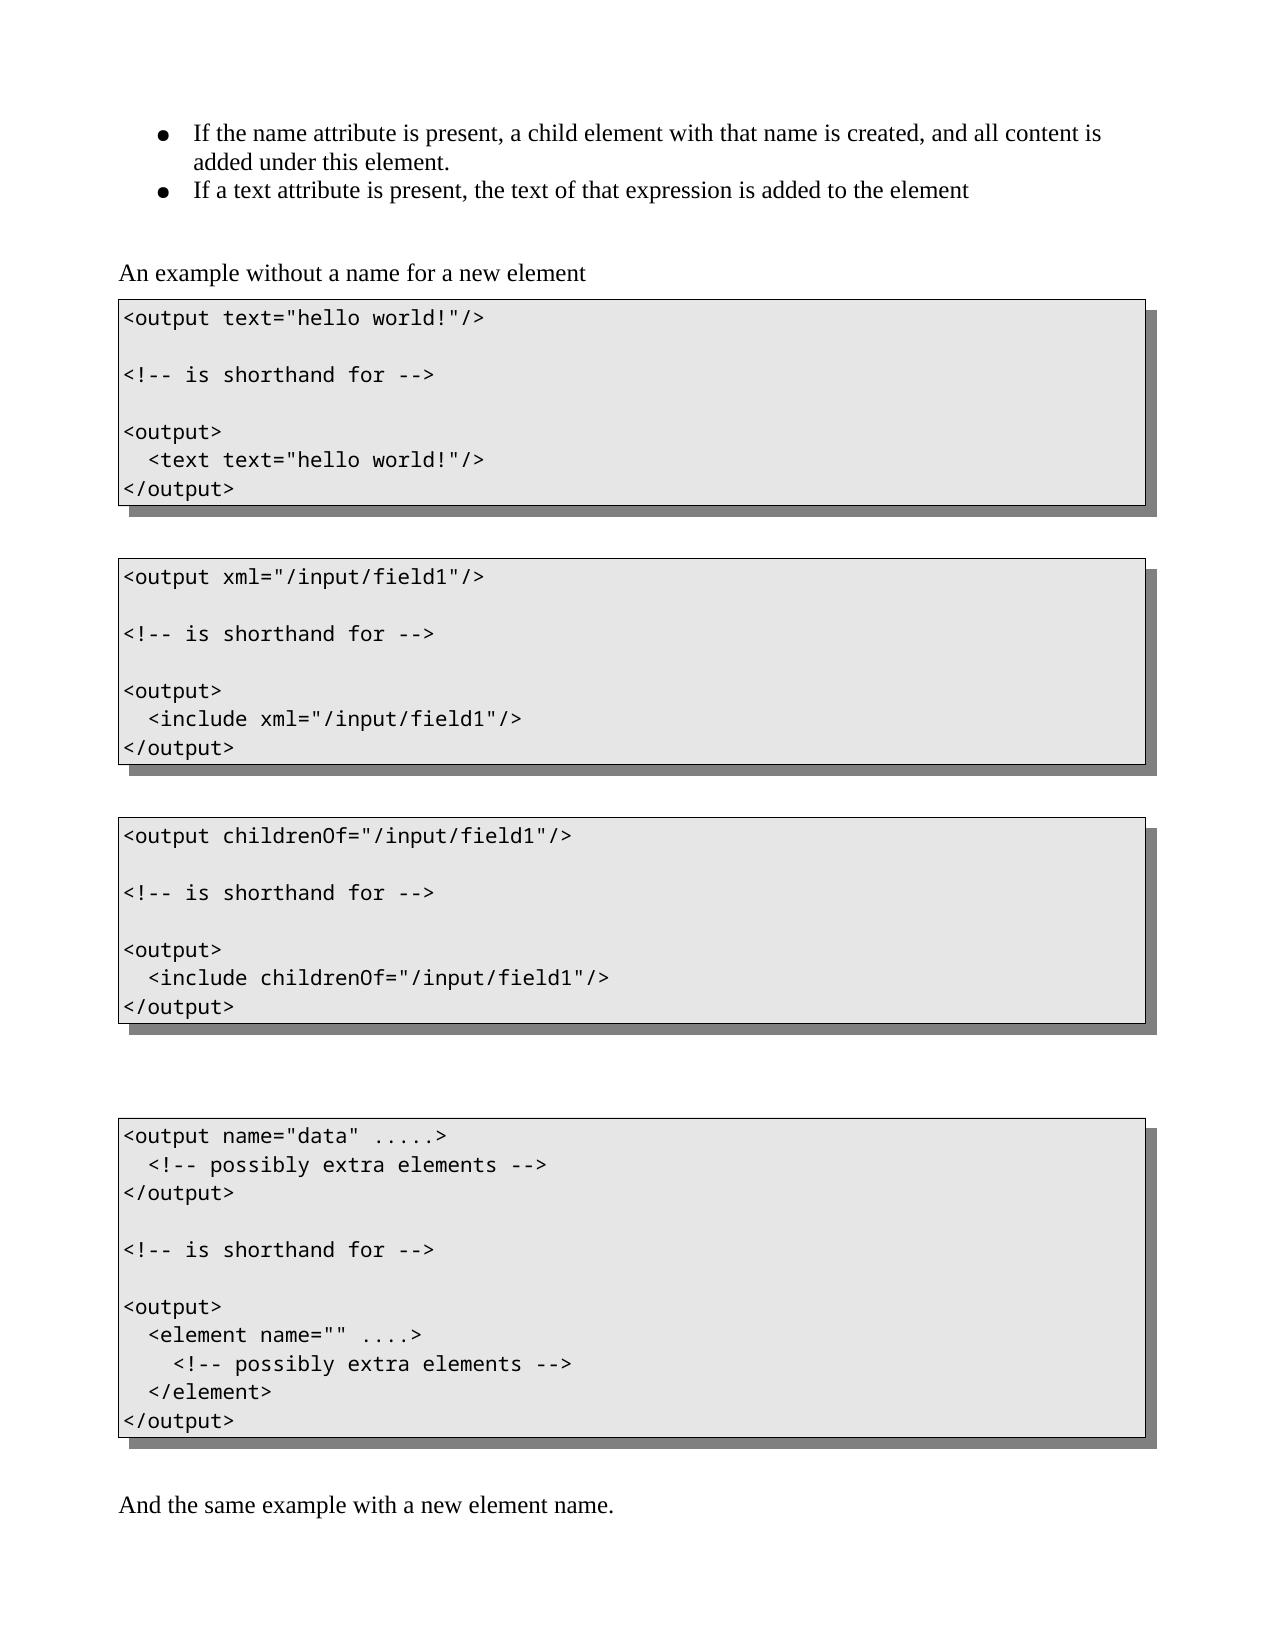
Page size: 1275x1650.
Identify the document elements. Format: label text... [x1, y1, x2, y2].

text <include xml="/input/field1"/> [119, 701, 1145, 729]
text <!-- is shorthand for --> [119, 1231, 1145, 1260]
text <!-- possibly extra elements --> [119, 1345, 1145, 1373]
text <output name="data" .....> [119, 1119, 1145, 1146]
text </element> [119, 1373, 1145, 1402]
text An example without a name for a new element [118, 258, 1157, 287]
list If a text attribute is present, the text of that expression is added to the element [156, 176, 1157, 204]
list If the name attribute is present, a child element with that name is created, and all content is added under this element. [156, 118, 1157, 176]
text <output> [119, 672, 1145, 701]
text <output> [119, 931, 1145, 959]
text <!-- is shorthand for --> [119, 356, 1145, 385]
text </output> [119, 470, 1145, 505]
text </output> [119, 1402, 1145, 1437]
text </output> [119, 729, 1145, 764]
text </output> [119, 1174, 1145, 1203]
text <output childrenOf="/input/field1"/> [119, 818, 1145, 846]
text <!-- is shorthand for --> [119, 615, 1145, 644]
text <output> [119, 413, 1145, 442]
text <include childrenOf="/input/field1"/> [119, 959, 1145, 988]
text </output> [119, 988, 1145, 1023]
text <text text="hello world!"/> [119, 442, 1145, 470]
text <output xml="/input/field1"/> [119, 559, 1145, 587]
text <!-- is shorthand for --> [119, 874, 1145, 903]
text And the same example with a new element name. [118, 1490, 1157, 1519]
text <output text="hello world!"/> [119, 300, 1145, 328]
text <output> [119, 1288, 1145, 1317]
text <!-- possibly extra elements --> [119, 1146, 1145, 1174]
text <element name="" ....> [119, 1317, 1145, 1345]
